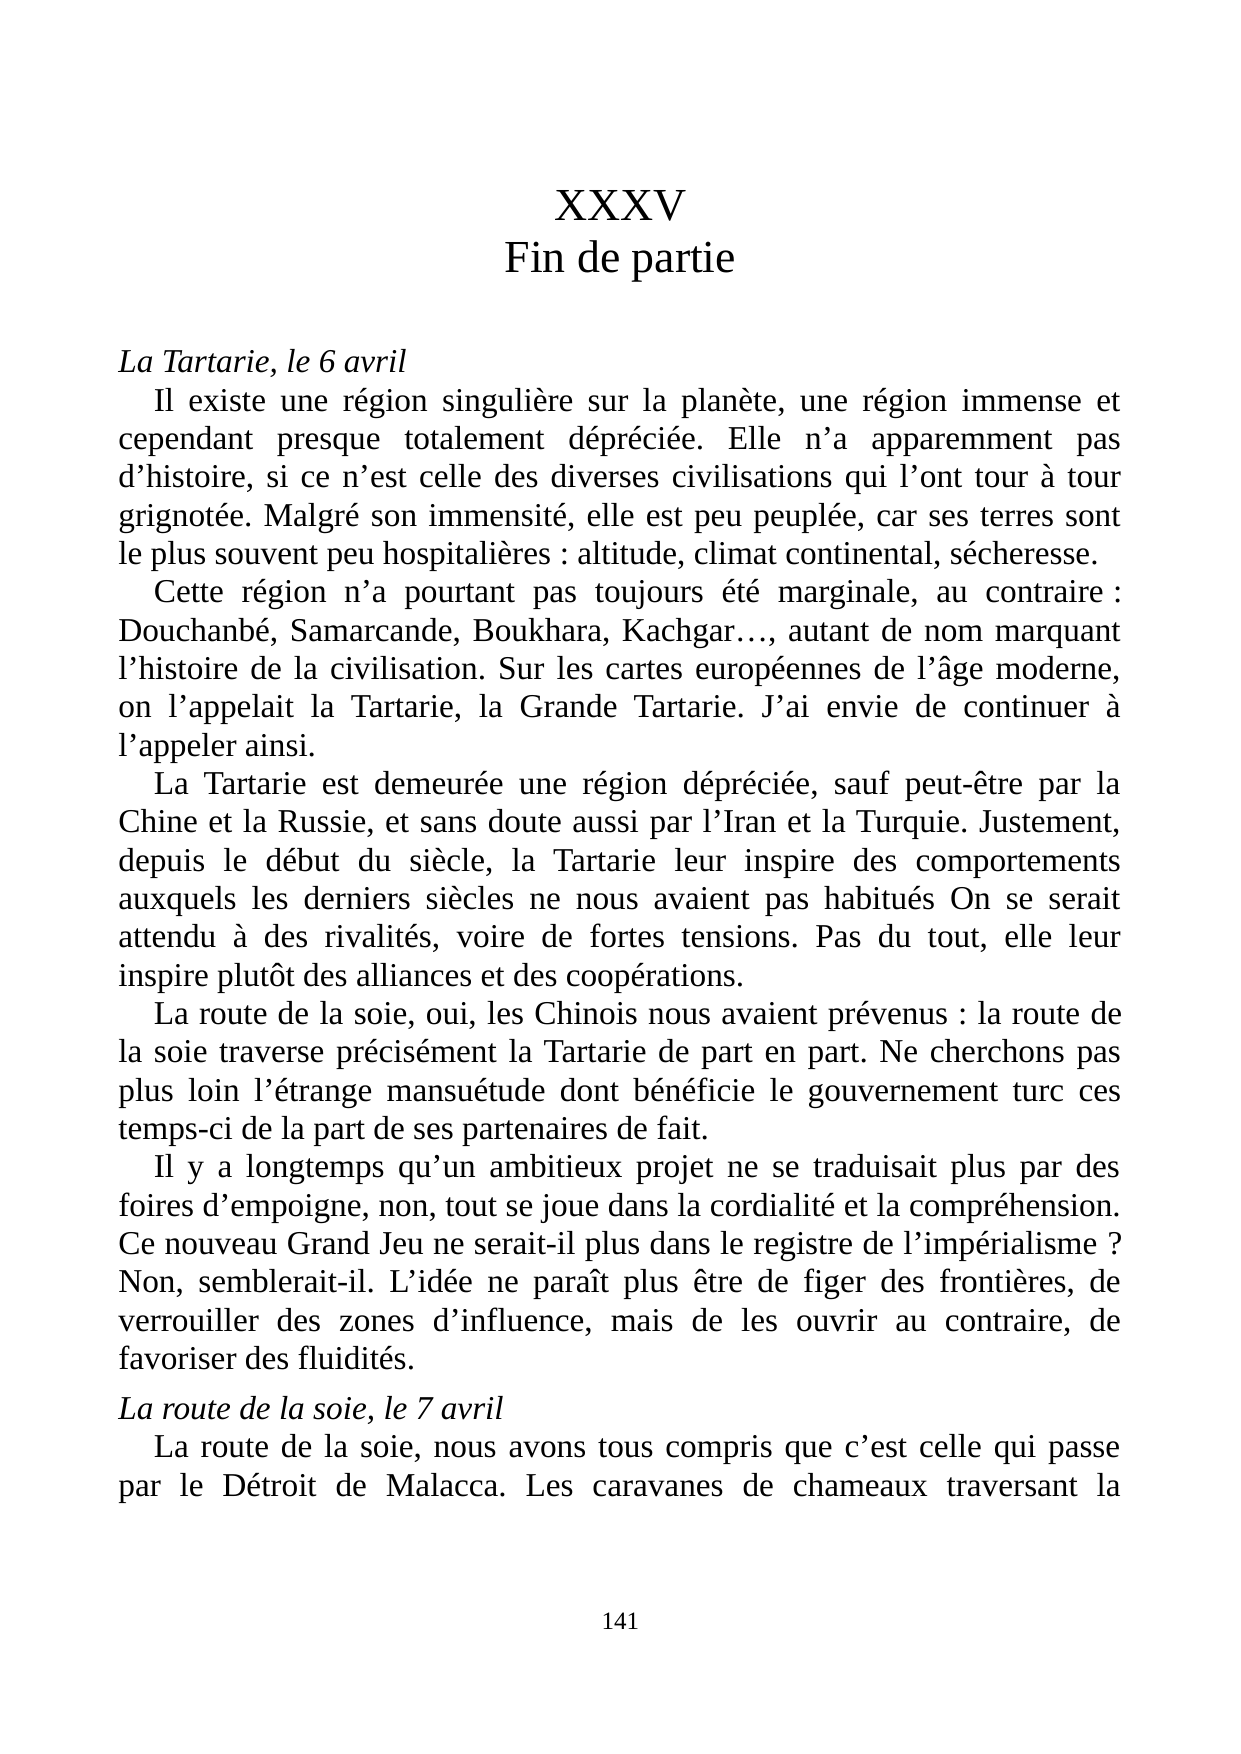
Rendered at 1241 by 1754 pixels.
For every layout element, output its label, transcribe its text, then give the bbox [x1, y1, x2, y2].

text La Tartarie est demeurée une région dépréciée, sauf peut-être par la Chine et la Russie, et sans doute aussi par l’Iran et la Turquie. Justement, depuis le début du siècle, la Tartarie leur inspire des comportements auxquels les derniers siècles ne nous avaient pas habitués On se serait attendu à des rivalités, voire de fortes tensions. Pas du tout, elle leur inspire plutôt des alliances et des coopérations. [118, 763, 1122, 993]
subtitle La route de la soie, le 7 avril [118, 1388, 1122, 1427]
subtitle La Tartarie, le 6 avril [118, 342, 1122, 380]
text La route de la soie, oui, les Chinois nous avaient prévenus : la route de la soie traverse précisément la Tartarie de part en part. Ne cherchons pas plus loin l’étrange mansuétude dont bénéficie le gouvernement turc ces temps-ci de la part de ses partenaires de fait. [118, 993, 1122, 1147]
subtitle XXXV Fin de partie [118, 177, 1122, 282]
text Il y a longtemps qu’un ambitieux projet ne se traduisait plus par des foires d’empoigne, non, tout se joue dans la cordialité et la compréhension. Ce nouveau Grand Jeu ne serait-il plus dans le registre de l’impérialisme ? Non, semblerait-il. L’idée ne paraît plus être de figer des frontières, de verrouiller des zones d’influence, mais de les ouvrir au contraire, de favoriser des fluidités. [118, 1147, 1122, 1377]
text Il existe une région singulière sur la planète, une région immense et cependant presque totalement dépréciée. Elle n’a apparemment pas d’histoire, si ce n’est celle des diverses civilisations qui l’ont tour à tour grignotée. Malgré son immensité, elle est peu peuplée, car ses terres sont le plus souvent peu hospitalières : altitude, climat continental, sécheresse. [118, 380, 1122, 572]
text La route de la soie, nous avons tous compris que c’est celle qui passe par le Détroit de Malacca. Les caravanes de chameaux traversant la [118, 1427, 1122, 1503]
text Cette région n’a pourtant pas toujours été marginale, au contraire : Douchanbé, Samarcande, Boukhara, Kachgar…, autant de nom marquant l’histoire de la civilisation. Sur les cartes européennes de l’âge moderne, on l’appelait la Tartarie, la Grande Tartarie. J’ai envie de continuer à l’appeler ainsi. [118, 572, 1122, 763]
